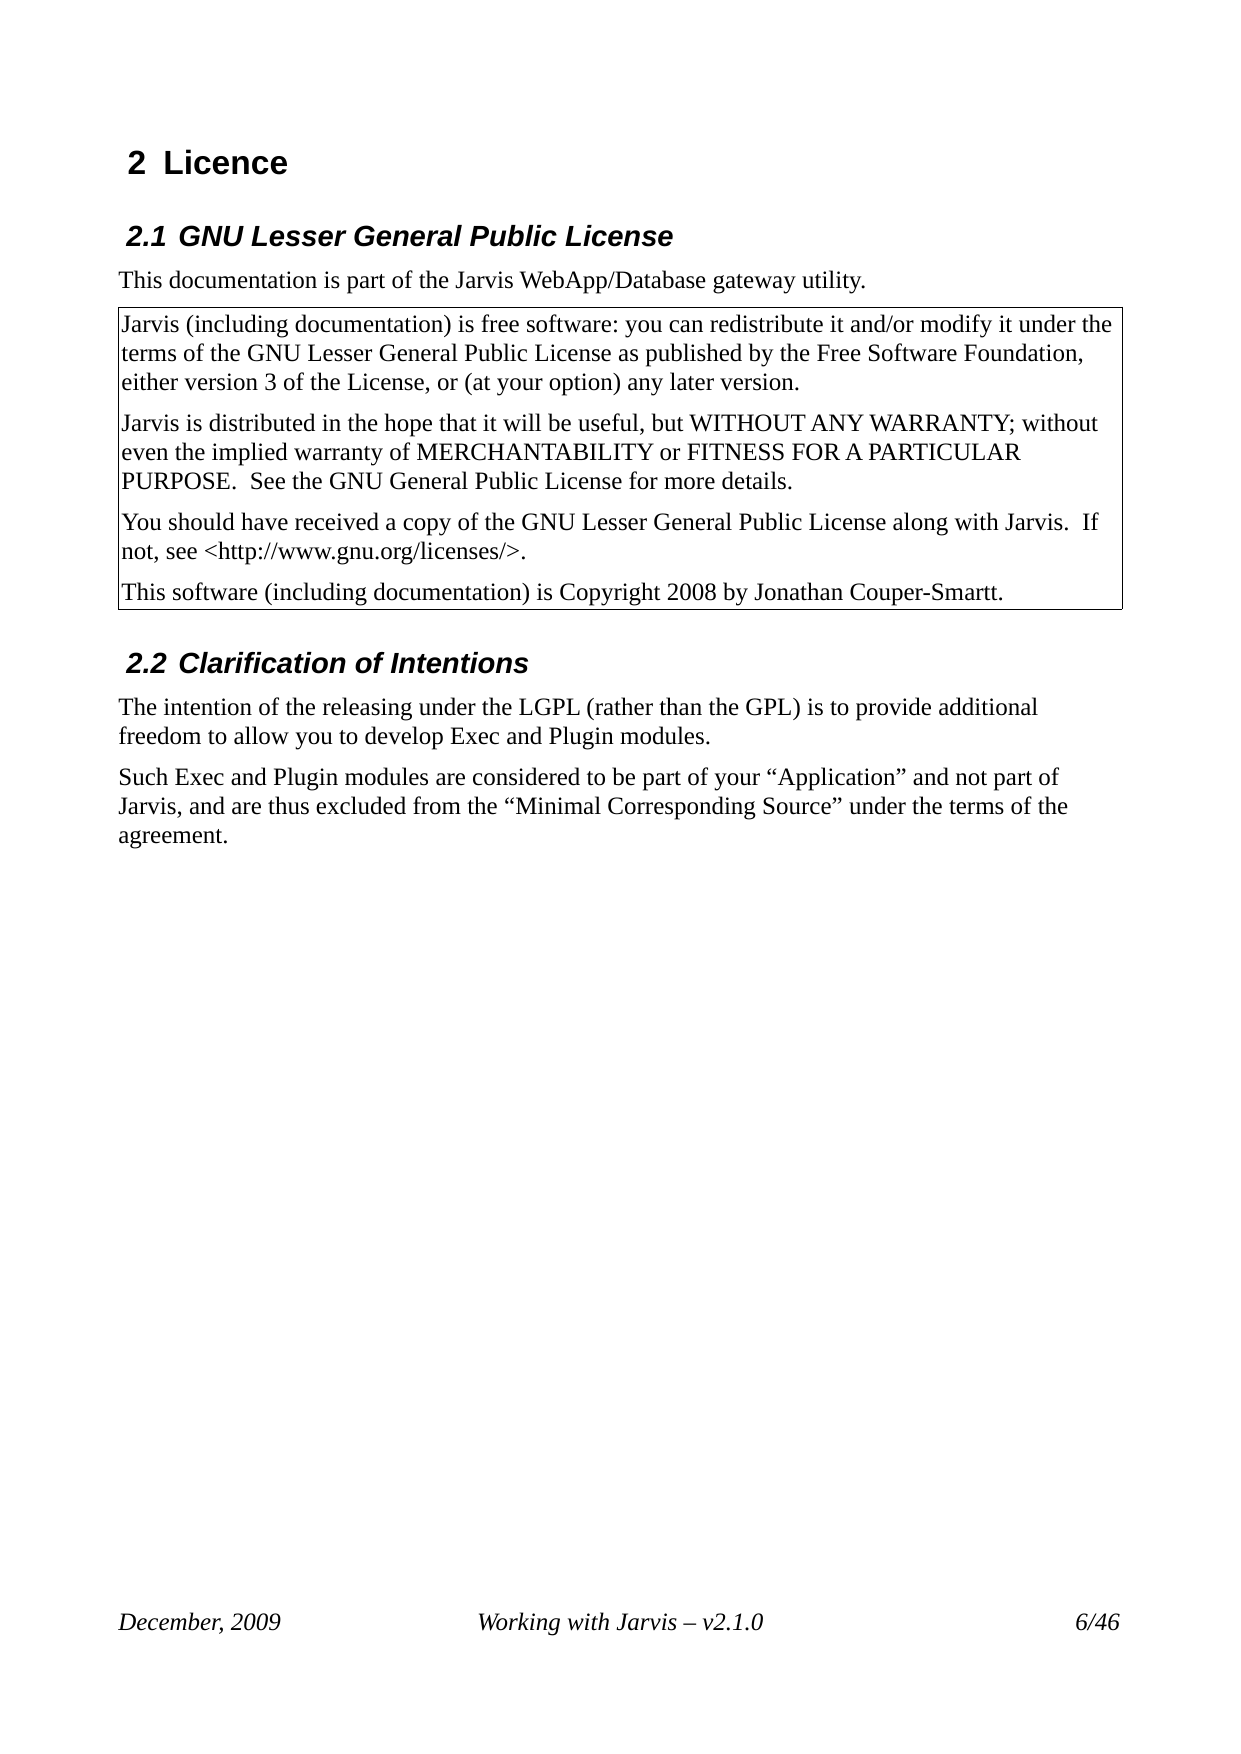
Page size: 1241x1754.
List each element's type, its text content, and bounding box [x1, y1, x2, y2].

text Jarvis is distributed in the hope that it will be useful, but WITHOUT ANY WARRANTY; without even the implied warranty of MERCHANTABILITY or FITNESS FOR A PARTICULAR PURPOSE. See the GNU General Public License for more details. [119, 405, 1122, 494]
text This software (including documentation) is Copyright 2008 by Jonathan Couper-Smartt. [119, 574, 1122, 609]
subtitle Licence [118, 143, 1122, 182]
text Such Exec and Plugin modules are considered to be part of your “Application” and not part of Jarvis, and are thus excluded from the “Minimal Corresponding Source” under the terms of the agreement. [118, 762, 1122, 849]
subtitle Clarification of Intentions [118, 646, 1122, 680]
text Jarvis (including documentation) is free software: you can redistribute it and/or modify it under the terms of the GNU Lesser General Public License as published by the Free Software Foundation, either version 3 of the License, or (at your option) any later version. [119, 308, 1122, 396]
subtitle GNU Lesser General Public License [118, 219, 1122, 253]
text The intention of the releasing under the LGPL (rather than the GPL) is to provide additional freedom to allow you to develop Exec and Plugin modules. [118, 692, 1122, 750]
text This documentation is part of the Jarvis WebApp/Database gateway utility. [118, 265, 1122, 294]
text You should have received a copy of the GNU Lesser General Public License along with Jarvis. If not, see <http://www.gnu.org/licenses/>. [119, 504, 1122, 564]
